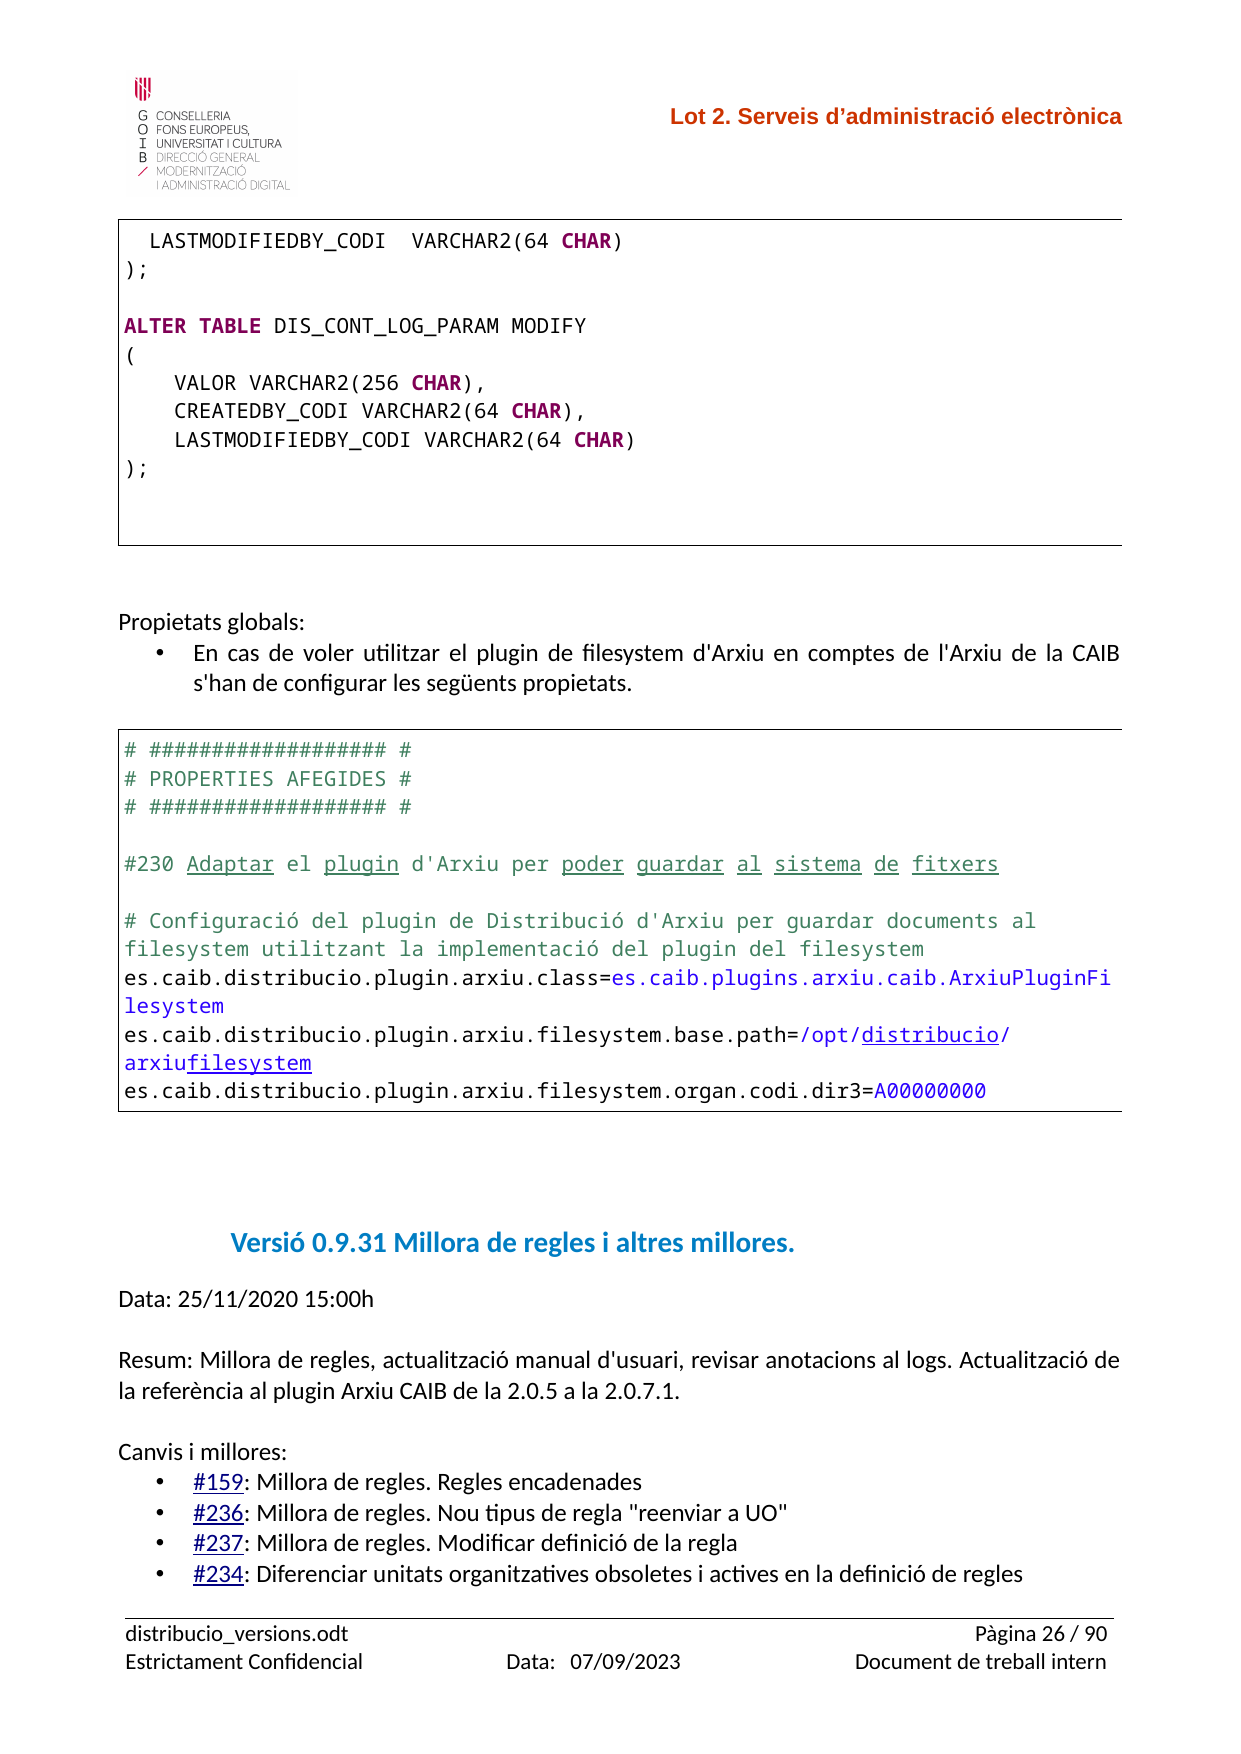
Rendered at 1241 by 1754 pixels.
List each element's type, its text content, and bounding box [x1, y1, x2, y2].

subtitle Versió 0.9.31 Millora de regles i altres millores. [153, 1224, 1122, 1260]
list #159: Millora de regles. Regles encadenades [156, 1466, 1122, 1497]
table_header LASTMODIFIEDBY_CODI VARCHAR2(64 CHAR) ); ALTER TABLE DIS_CONT_LOG_PARAM MODIFY ( VALOR VARCHAR2(256 CHAR), CREATEDBY_CODI VARCHAR2(64 CHAR), LASTMODIFIEDBY_CODI VARCHAR2(64 CHAR) ); [119, 220, 1122, 544]
text Resum: Millora de regles, actualització manual d'usuari, revisar anotacions al logs. Actualització de la referència al plugin Arxiu CAIB de la 2.0.5 a la 2.0.7.1. [118, 1344, 1122, 1405]
text Propietats globals: [118, 607, 1122, 637]
list #237: Millora de regles. Modificar definició de la regla [156, 1527, 1122, 1558]
list #236: Millora de regles. Nou tipus de regla "reenviar a UO" [156, 1497, 1122, 1527]
text Canvis i millores: [118, 1436, 1122, 1466]
table_header # ################### # # PROPERTIES AFEGIDES # # ################### # #230 Adaptar el plugin d'Arxiu per poder guardar al sistema de fitxers # Configuració del plugin de Distribució d'Arxiu per guardar documents al filesystem utilitzant la implementació del plugin del filesystem es.caib.distribucio.plugin.arxiu.class=es.caib.plugins.arxiu.caib.ArxiuPluginFilesystem es.caib.distribucio.plugin.arxiu.filesystem.base.path=/opt/distribucio/arxiufilesystem es.caib.distribucio.plugin.arxiu.filesystem.organ.codi.dir3=A00000000 [119, 730, 1122, 1111]
list #234: Diferenciar unitats organitzatives obsoletes i actives en la definició de regles [156, 1558, 1122, 1588]
list En cas de voler utilitzar el plugin de filesystem d'Arxiu en comptes de l'Arxiu de la CAIB s'han de configurar les següents propietats. [156, 637, 1122, 698]
picture [126, 70, 299, 197]
text Data: 25/11/2020 15:00h [118, 1283, 1122, 1314]
